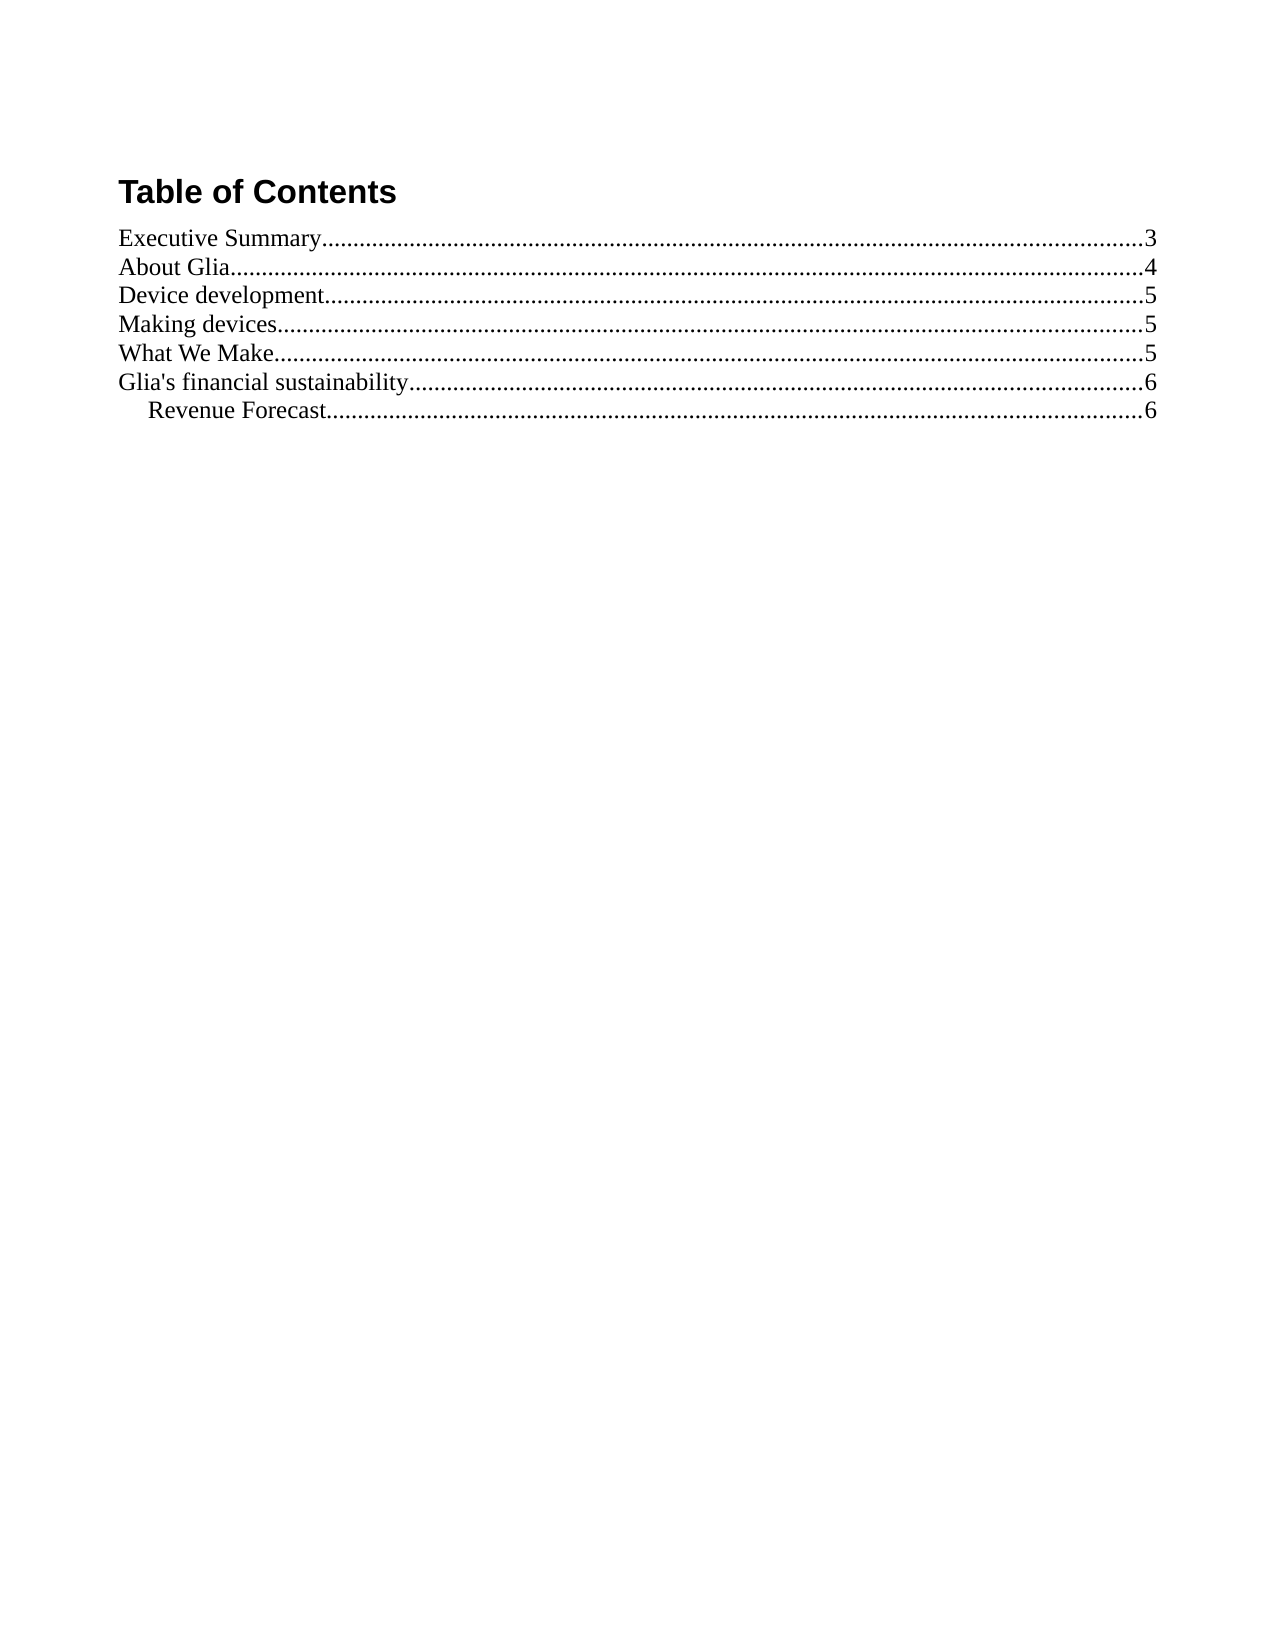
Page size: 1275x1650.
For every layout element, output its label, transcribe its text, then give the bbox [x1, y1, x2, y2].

text Device development 5 [118, 280, 1157, 309]
subtitle Table of Contents [118, 172, 1157, 210]
text Executive Summary 3 [118, 223, 1157, 252]
text About Glia 4 [118, 252, 1157, 280]
text Glia's financial sustainability 6 [118, 367, 1157, 395]
text Revenue Forecast 6 [148, 395, 1157, 424]
text Making devices 5 [118, 309, 1157, 338]
text What We Make 5 [118, 338, 1157, 367]
